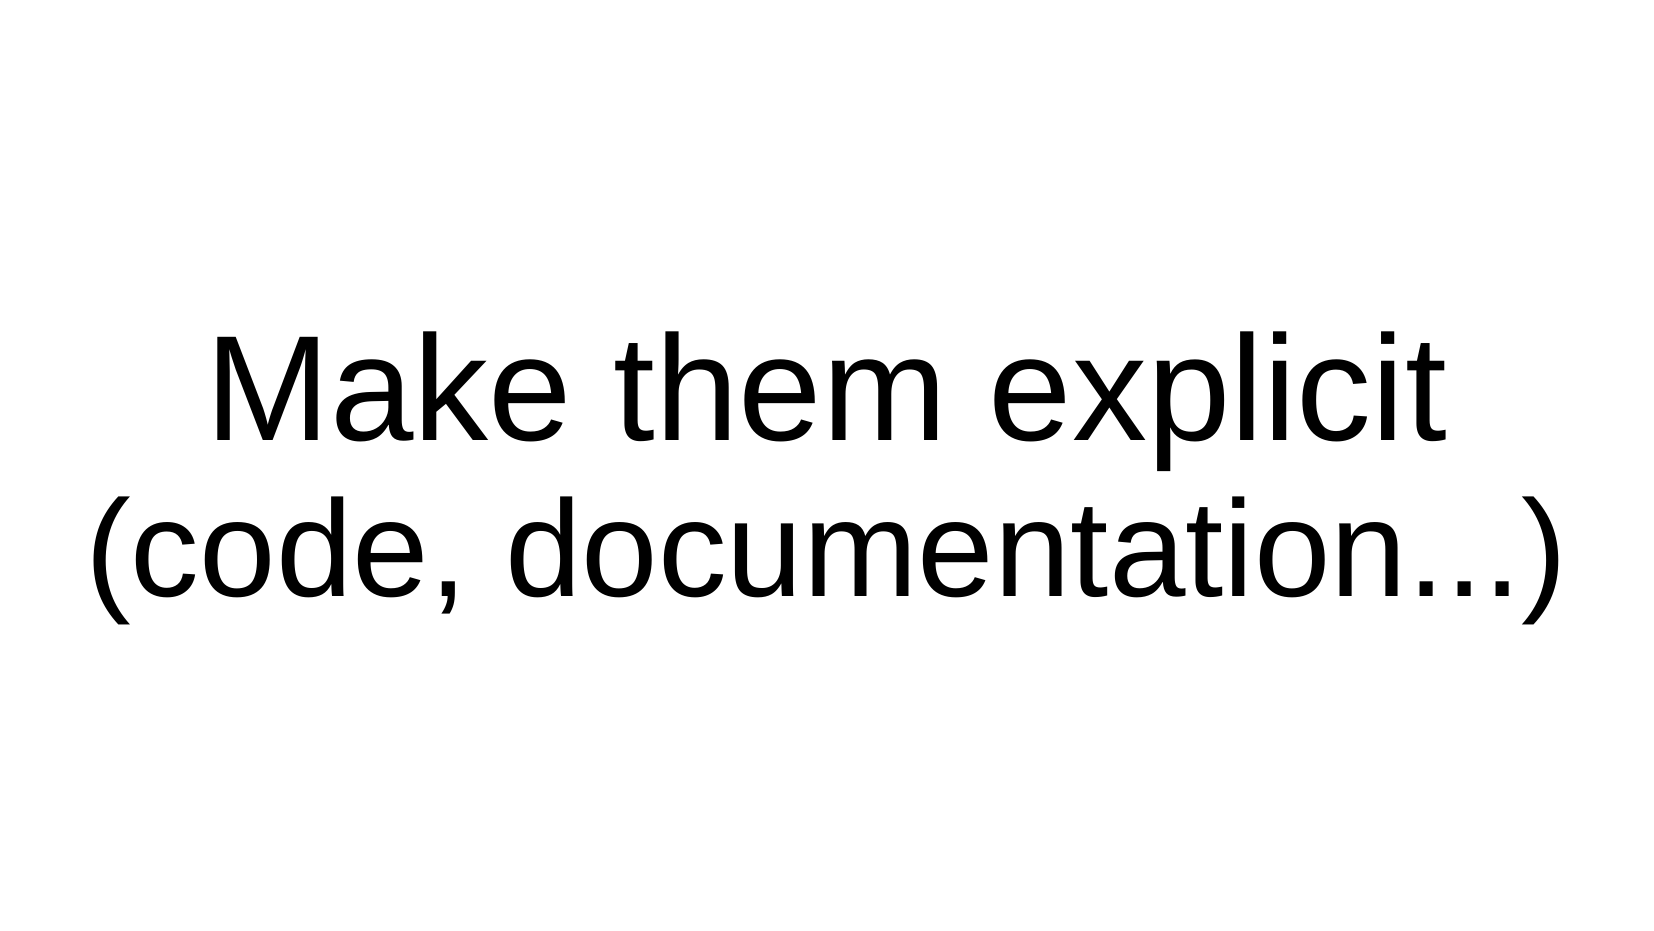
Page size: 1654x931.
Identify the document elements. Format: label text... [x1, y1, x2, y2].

title Make them explicit (code, documentation...) [73, 41, 1581, 890]
